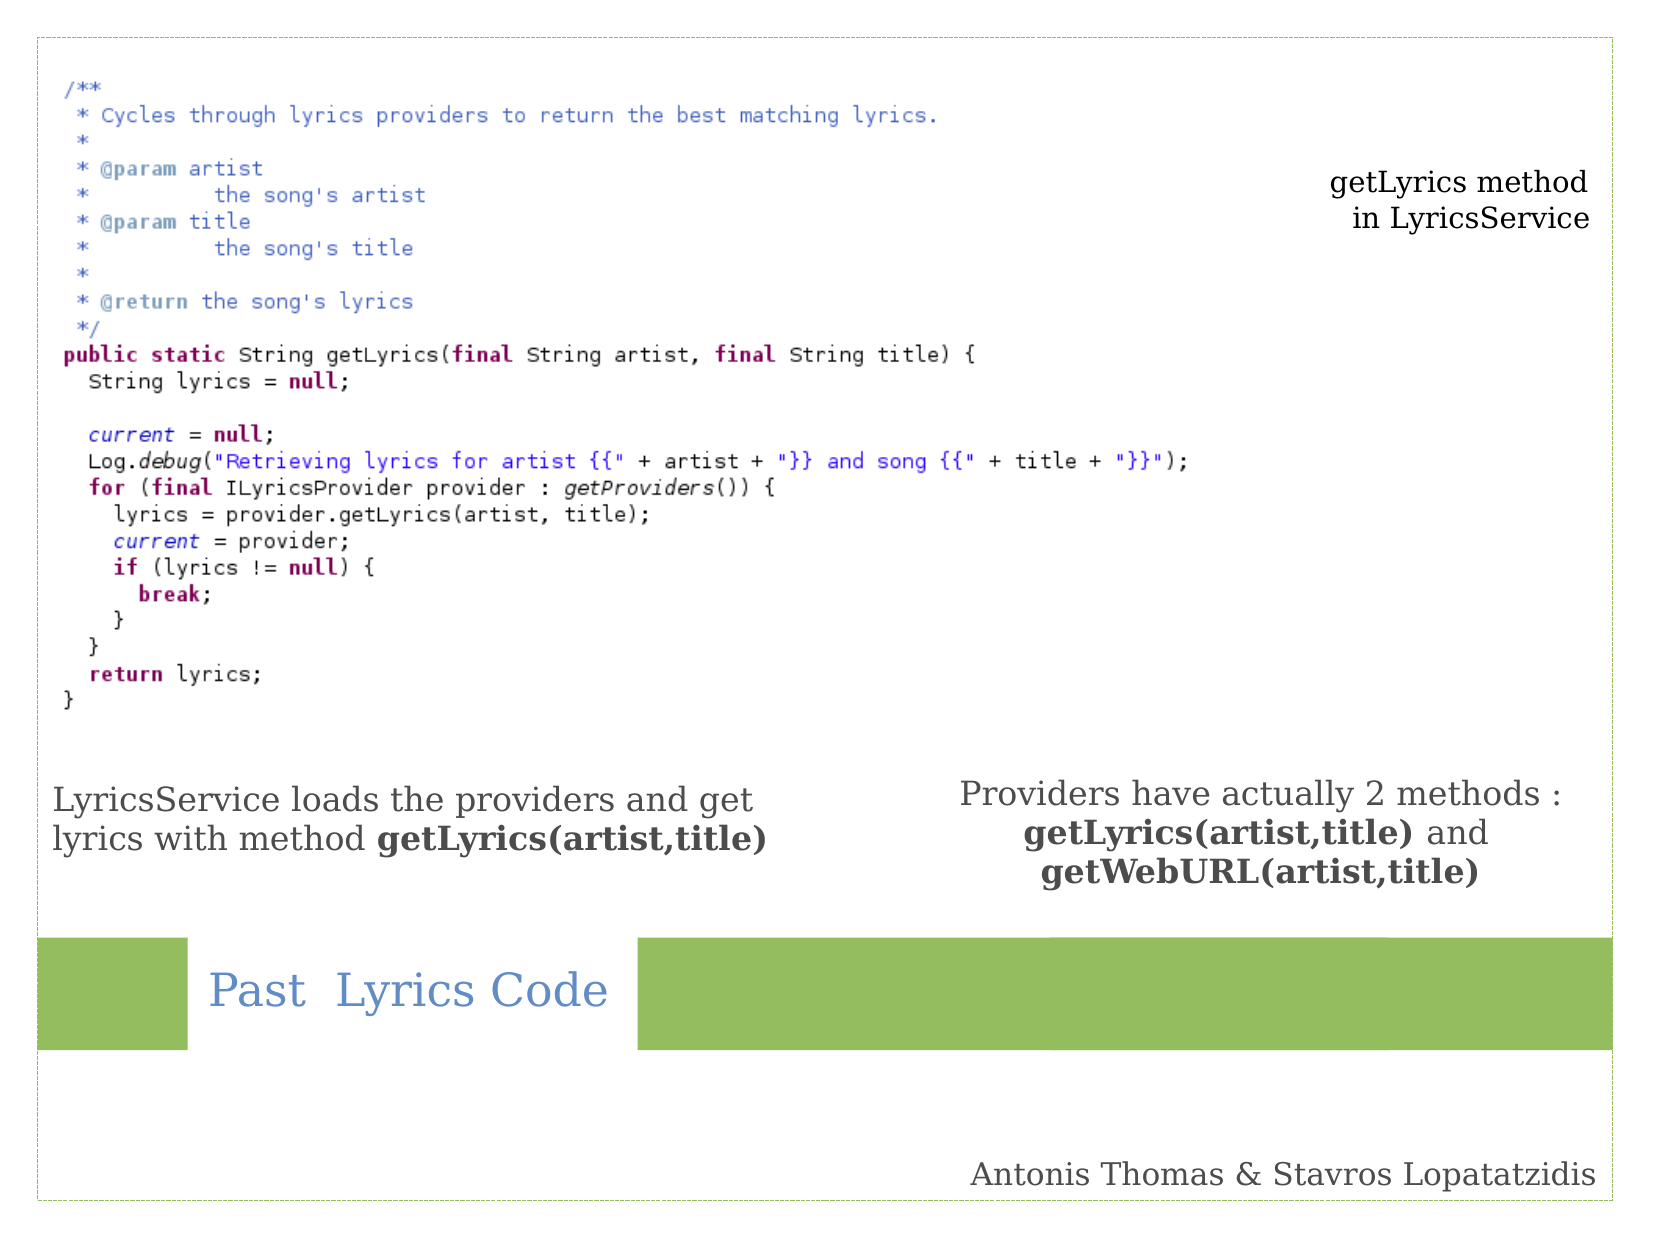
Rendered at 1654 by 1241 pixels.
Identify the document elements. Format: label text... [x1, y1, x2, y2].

text_box Antonis Thomas & Stavros Lopatatzidis [955, 1148, 1613, 1201]
text_box [37, 937, 188, 1051]
text_box getLyrics method in LyricsService [1237, 150, 1613, 413]
picture [51, 74, 1201, 719]
text_box [637, 937, 1613, 1051]
text_box Providers have actually 2 methods : getLyrics(artist,title) and getWebURL(artist,title) [944, 767, 1589, 899]
text_box LyricsService loads the providers and get lyrics with method getLyrics(artist,title) [37, 773, 784, 866]
text_box Past Lyrics Code [193, 956, 625, 1025]
